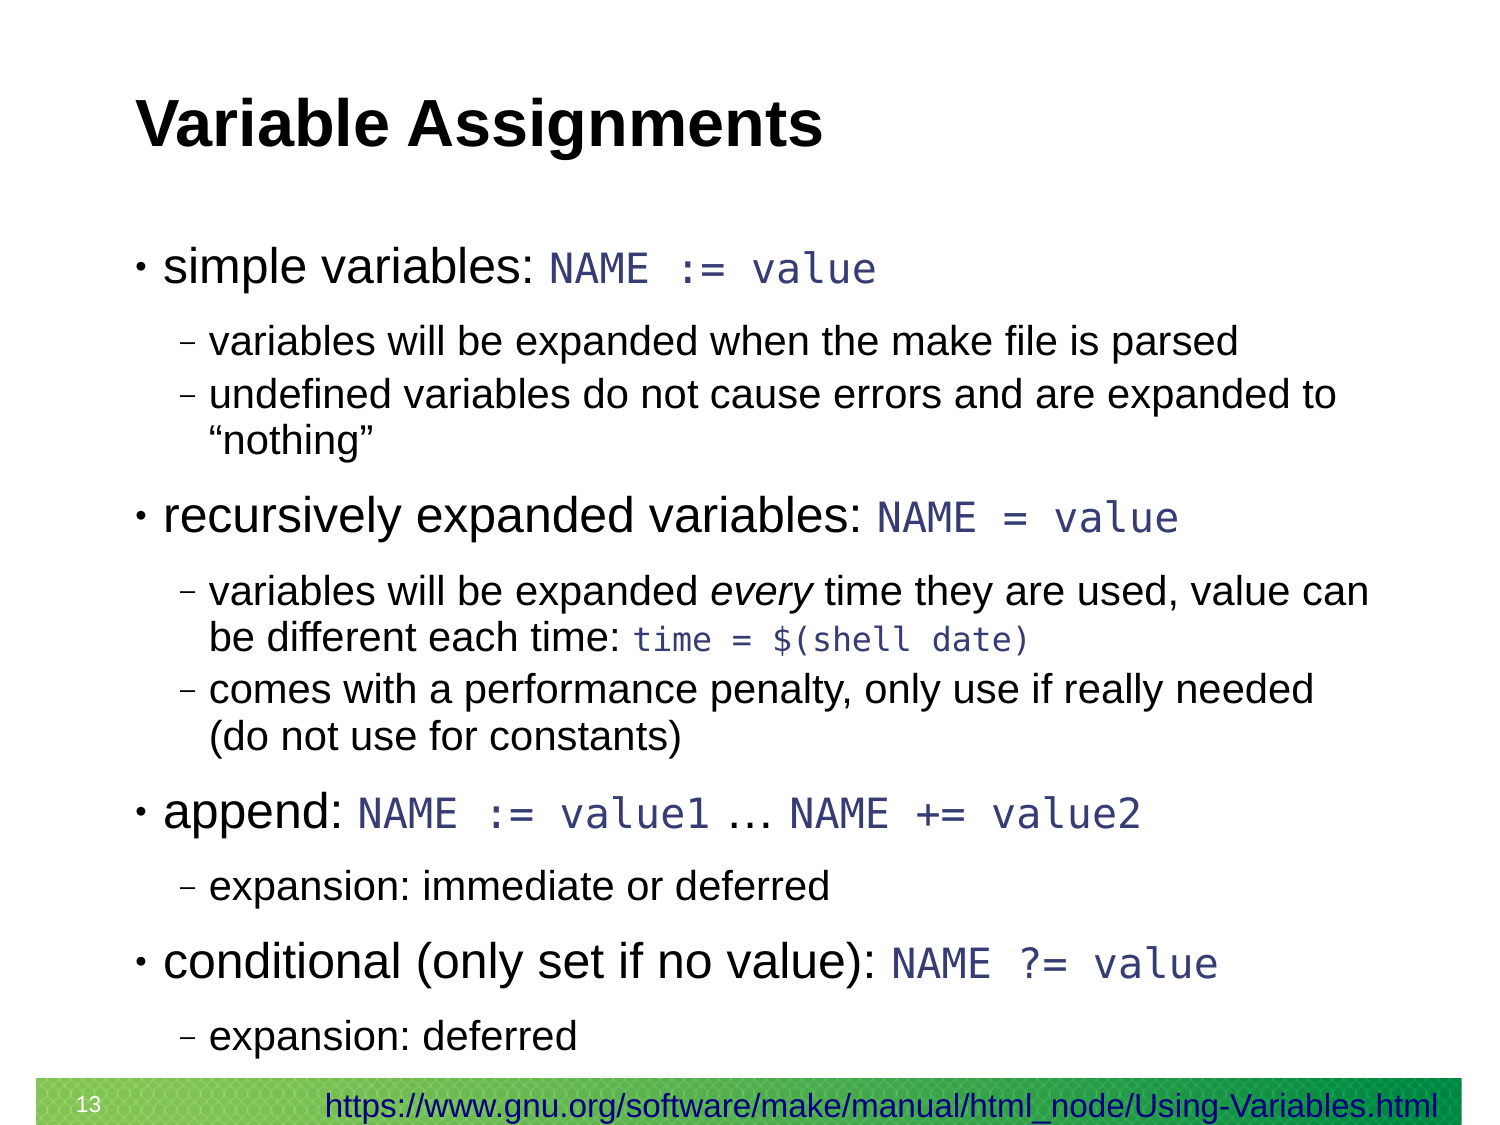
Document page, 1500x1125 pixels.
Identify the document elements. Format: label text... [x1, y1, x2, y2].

text_box https://www.gnu.org/software/make/manual/html_node/Using-Variables.html [310, 1080, 1456, 1125]
list simple variables: NAME := value variables will be expanded when the make file is parsed undefined variables do not cause errors and are expanded to “nothing” recursively expanded variables: NAME = value variables will be expanded every time they are used, value can be different each time: time = $(shell date) comes with a performance penalty, only use if really needed (do not use for constants) append: NAME := value1 … NAME += value2 expansion: immediate or deferred conditional (only set if no value): NAME ?= value expansion: deferred [135, 238, 1372, 982]
picture [36, 1078, 1462, 1125]
title Variable Assignments [135, 41, 1372, 204]
